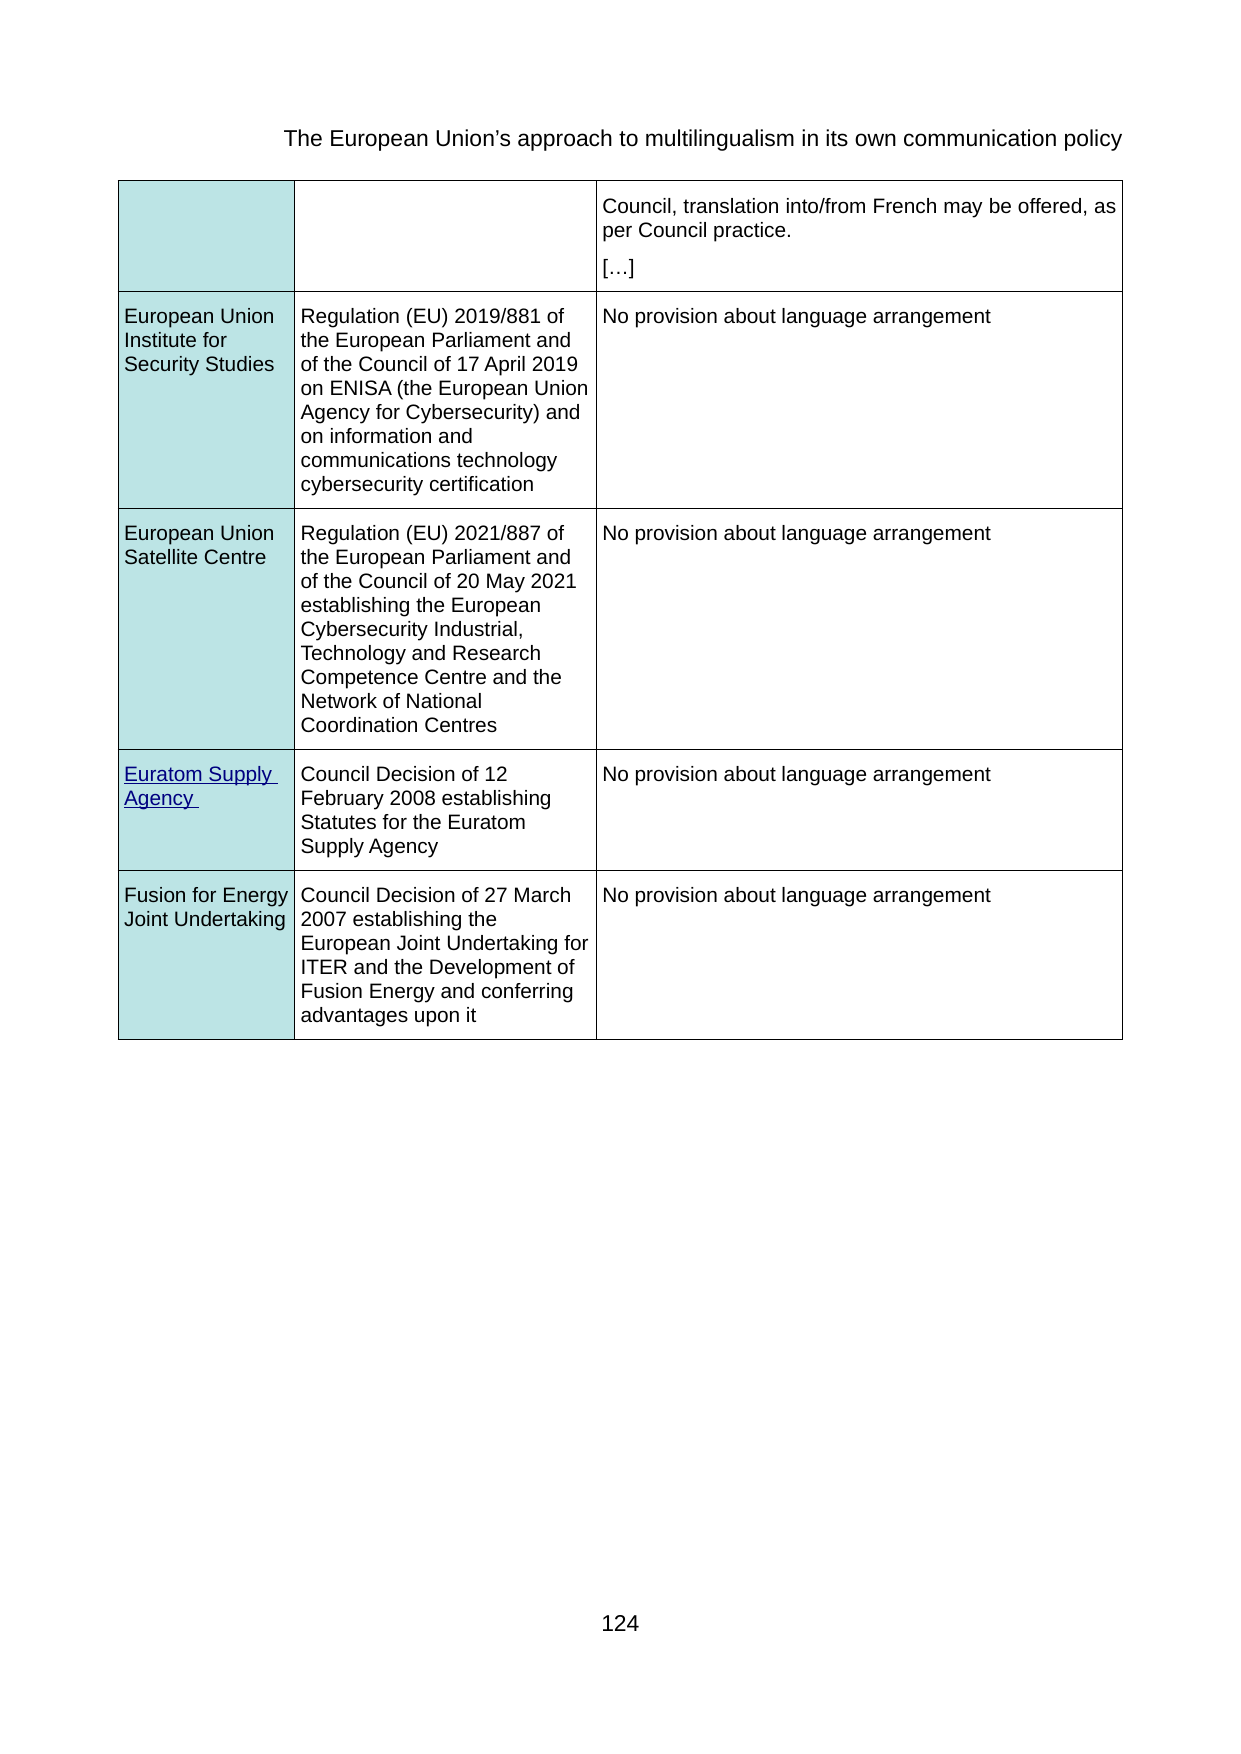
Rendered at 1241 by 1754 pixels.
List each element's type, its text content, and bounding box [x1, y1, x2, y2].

table_cell No provision about language arrangement [597, 871, 1122, 1039]
table_cell Regulation (EU) 2021/887 of the European Parliament and of the Council of 20 May 2021 establishing the European Cybersecurity Industrial, Technology and Research Competence Centre and the Network of National Coordination Centres [295, 509, 596, 749]
table_cell Council Decision of 12 February 2008 establishing Statutes for the Euratom Supply Agency [295, 750, 596, 870]
table_cell [119, 181, 294, 291]
table_cell No provision about language arrangement [597, 509, 1122, 749]
table_cell European Union Satellite Centre [119, 509, 294, 749]
table_cell Regulation (EU) 2019/881 of the European Parliament and of the Council of 17 April 2019 on ENISA (the European Union Agency for Cybersecurity) and on information and communications technology cybersecurity certification [295, 292, 596, 508]
table_cell Council, translation into/from French may be offered, as per Council practice. […] [597, 181, 1122, 291]
table_cell Fusion for Energy Joint Undertaking [119, 871, 294, 1039]
table_cell Euratom Supply Agency [119, 750, 294, 870]
table_cell No provision about language arrangement [597, 292, 1122, 508]
table_cell European Union Institute for Security Studies [119, 292, 294, 508]
table_cell [295, 181, 596, 291]
table_cell Council Decision of 27 March 2007 establishing the European Joint Undertaking for ITER and the Development of Fusion Energy and conferring advantages upon it [295, 871, 596, 1039]
table_cell No provision about language arrangement [597, 750, 1122, 870]
